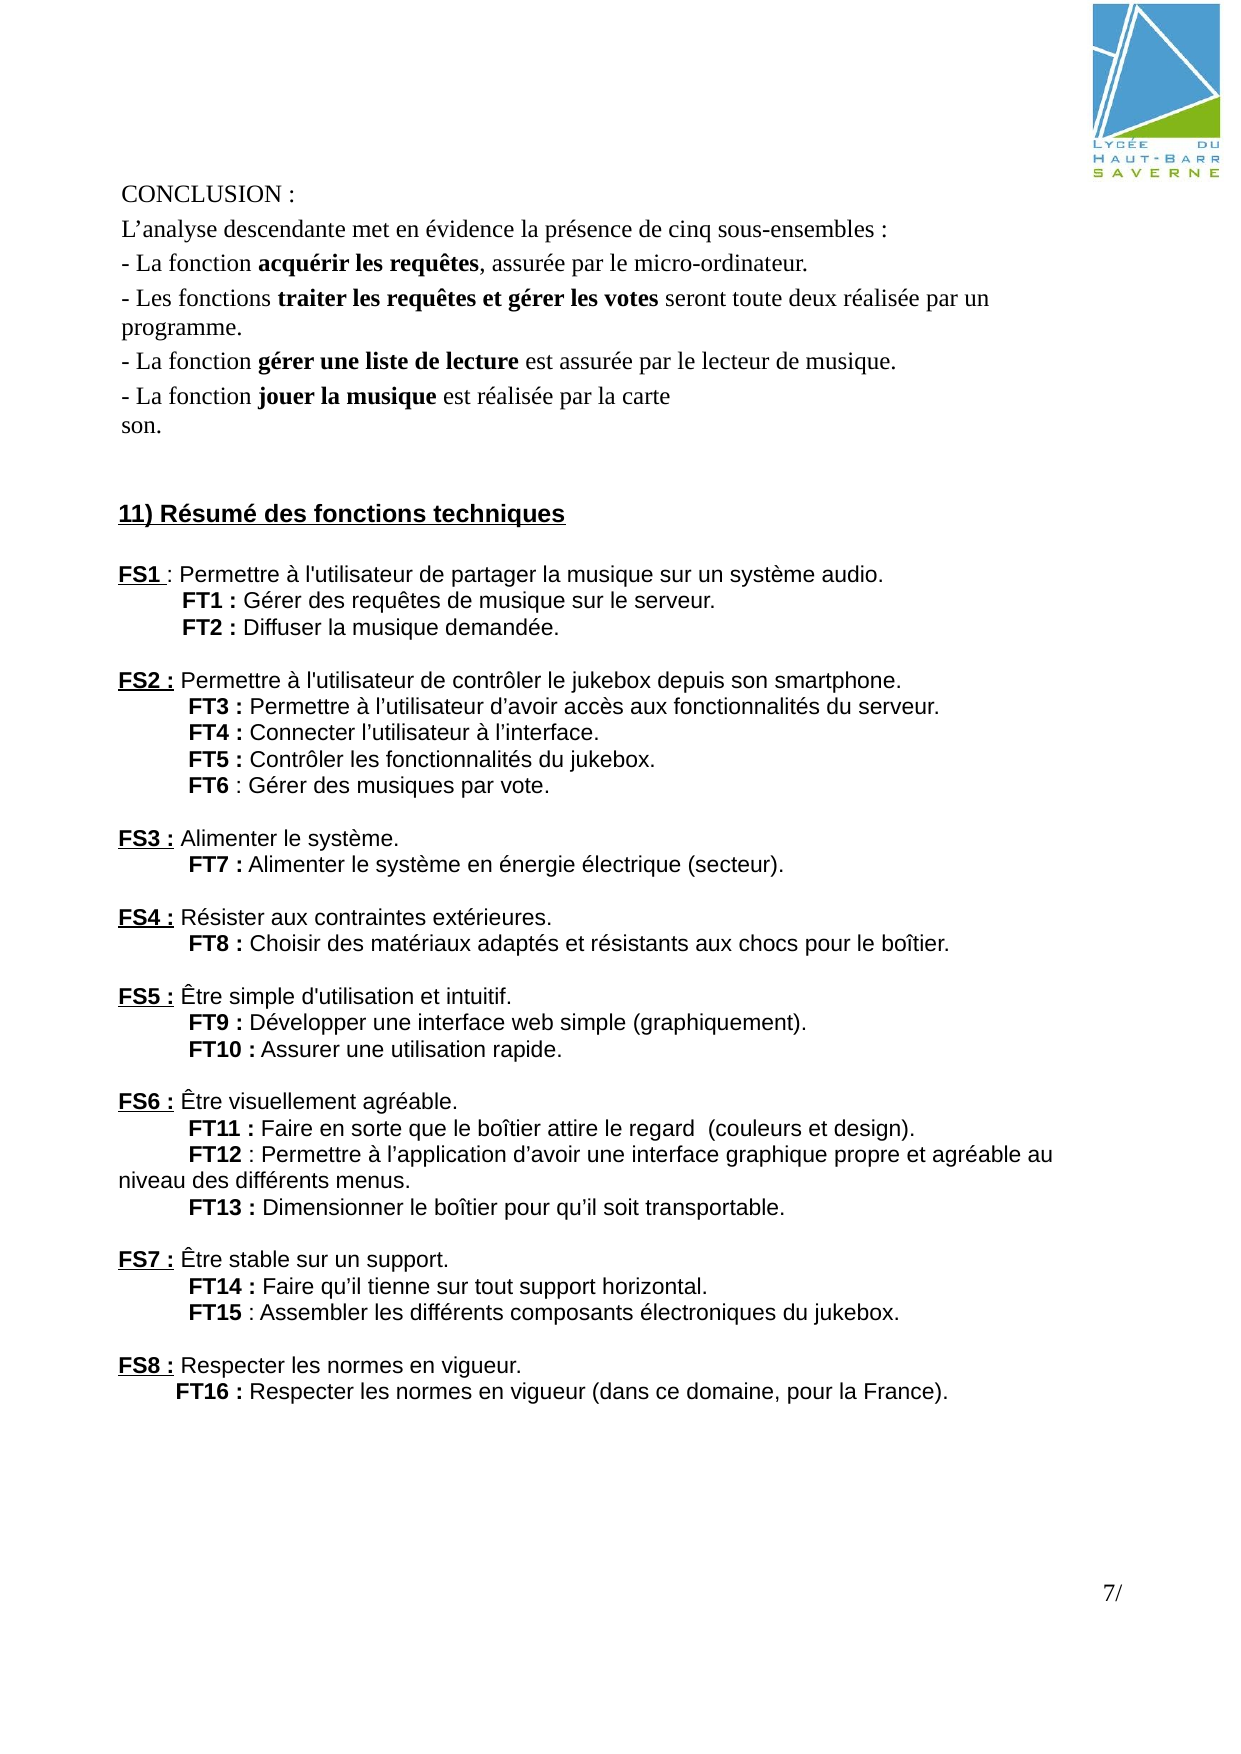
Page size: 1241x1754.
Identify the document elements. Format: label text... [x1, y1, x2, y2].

text FT8 : Choisir des matériaux adaptés et résistants aux chocs pour le boîtier. [118, 930, 1122, 956]
text FT15 : Assembler les différents composants électroniques du jukebox. [118, 1299, 1122, 1325]
text FT13 : Dimensionner le boîtier pour qu’il soit transportable. [118, 1194, 1122, 1220]
table_header - La fonction jouer la musique est réalisée par la carte son. [118, 378, 705, 441]
text FS8 : Respecter les normes en vigueur. [118, 1352, 1122, 1378]
text FS3 : Alimenter le système. [118, 825, 1122, 851]
text FT9 : Développer une interface web simple (graphiquement). [118, 1009, 1122, 1036]
text FS4 : Résister aux contraintes extérieures. [118, 904, 1122, 930]
text FT3 : Permettre à l’utilisateur d’avoir accès aux fonctionnalités du serveur. [118, 693, 1122, 719]
text FT16 : Respecter les normes en vigueur (dans ce domaine, pour la France). [118, 1378, 1122, 1404]
text 11) Résumé des fonctions techniques [118, 499, 1122, 528]
text FT12 : Permettre à l’application d’avoir une interface graphique propre et agréable au niveau des différents menus. [118, 1141, 1122, 1194]
text FT4 : Connecter l’utilisateur à l’interface. [118, 719, 1122, 746]
text FS7 : Être stable sur un support. [118, 1246, 1122, 1273]
text FS2 : Permettre à l'utilisateur de contrôler le jukebox depuis son smartphone. [118, 667, 1122, 693]
text FT7 : Alimenter le système en énergie électrique (secteur). [118, 851, 1122, 877]
table_cell - Les fonctions traiter les requêtes et gérer les votes seront toute deux réalisée par un programme. [118, 280, 1097, 343]
text FT6 : Gérer des musiques par vote. [118, 772, 1122, 798]
table_cell - La fonction acquérir les requêtes, assurée par le micro-ordinateur. [118, 246, 1097, 280]
text FT2 : Diffuser la musique demandée. [118, 614, 1122, 640]
text FS5 : Être simple d'utilisation et intuitif. [118, 983, 1122, 1009]
picture [1087, 0, 1224, 185]
text FS1 : Permettre à l'utilisateur de partager la musique sur un système audio. [118, 561, 1122, 587]
table_cell - La fonction gérer une liste de lecture est assurée par le lecteur de musique. [118, 344, 1097, 378]
text FT5 : Contrôler les fonctionnalités du jukebox. [118, 746, 1122, 772]
text FT11 : Faire en sorte que le boîtier attire le regard (couleurs et design). [118, 1114, 1122, 1141]
table_header CONCLUSION : [118, 176, 308, 211]
text FT1 : Gérer des requêtes de musique sur le serveur. [118, 587, 1122, 614]
text FT10 : Assurer une utilisation rapide. [118, 1036, 1122, 1062]
text FT14 : Faire qu’il tienne sur tout support horizontal. [118, 1273, 1122, 1299]
text FS6 : Être visuellement agréable. [118, 1088, 1122, 1114]
table_header L’analyse descendante met en évidence la présence de cinq sous-ensembles : [118, 211, 1097, 246]
